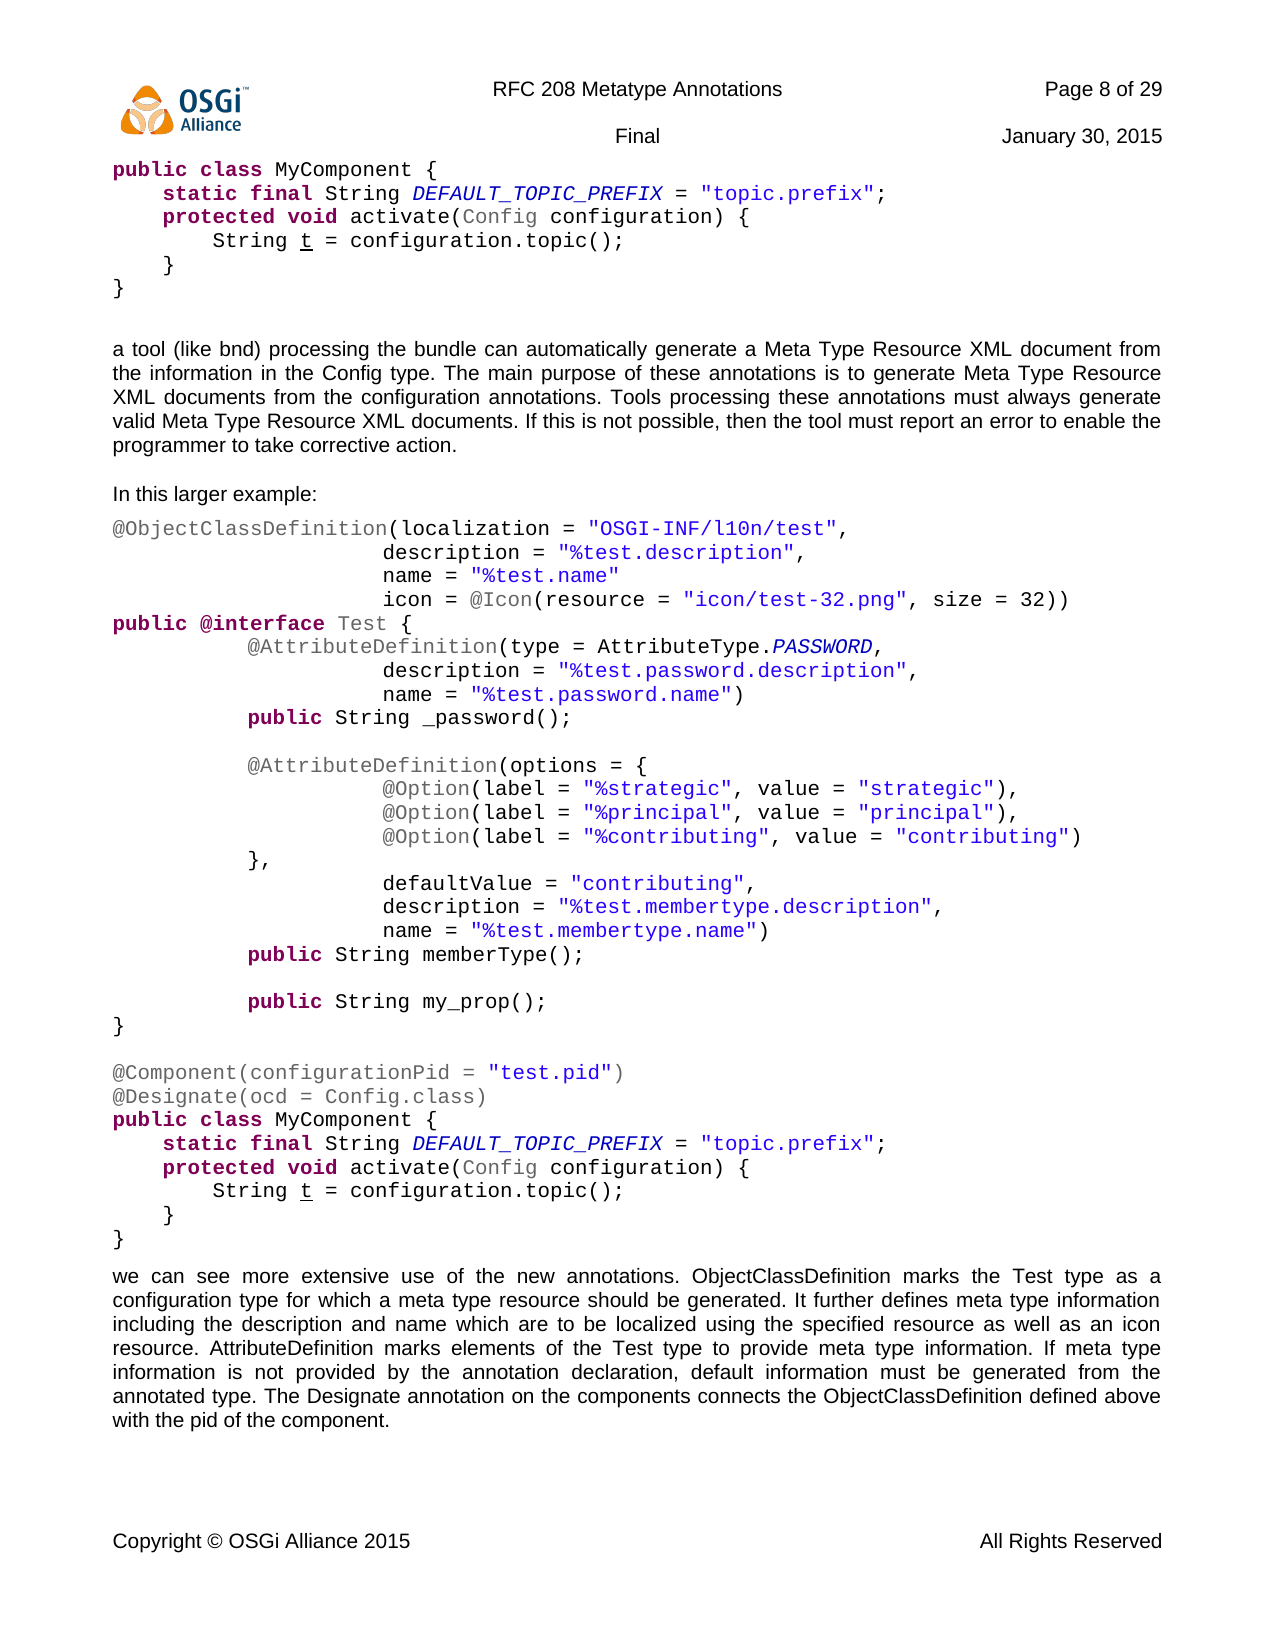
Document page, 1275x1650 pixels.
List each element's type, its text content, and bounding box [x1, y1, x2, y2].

text static final String DEFAULT_TOPIC_PREFIX = "topic.prefix"; [112, 183, 1162, 206]
text String t = configuration.topic(); [112, 230, 1162, 253]
text icon = @Icon(resource = "icon/test-32.png", size = 32)) [112, 589, 1162, 613]
text public String _password(); [112, 707, 1162, 731]
text public class MyComponent { [112, 1109, 1162, 1133]
text } [112, 1204, 1162, 1228]
text @ObjectClassDefinition(localization = "OSGI-INF/l10n/test", [112, 518, 1162, 542]
text @AttributeDefinition(type = AttributeType.PASSWORD, [112, 636, 1162, 660]
text protected void activate(Config configuration) { [112, 1157, 1162, 1180]
text static final String DEFAULT_TOPIC_PREFIX = "topic.prefix"; [112, 1133, 1162, 1157]
text In this larger example: [112, 482, 1162, 506]
text } [112, 253, 1162, 277]
text a tool (like bnd) processing the bundle can automatically generate a Meta Type Resource XML document from the information in the Config type. The main purpose of these annotations is to generate Meta Type Resource XML documents from the configuration annotations. Tools processing these annotations must always generate valid Meta Type Resource XML documents. If this is not possible, then the tool must report an error to enable the programmer to take corrective action. [112, 337, 1162, 457]
text description = "%test.description", [112, 542, 1162, 566]
picture [113, 78, 257, 142]
text name = "%test.name" [112, 566, 1162, 589]
text }, [112, 849, 1162, 873]
text @Component(configurationPid = "test.pid") [112, 1062, 1162, 1086]
text defaultValue = "contributing", [112, 873, 1162, 897]
text description = "%test.membertype.description", [112, 897, 1162, 920]
text @Designate(ocd = Config.class) [112, 1086, 1162, 1109]
text description = "%test.password.description", [112, 660, 1162, 684]
text public String my_prop(); [112, 991, 1162, 1015]
text public @interface Test { [112, 613, 1162, 636]
text } [112, 1015, 1162, 1038]
text name = "%test.password.name") [112, 684, 1162, 707]
text String t = configuration.topic(); [112, 1180, 1162, 1204]
text @Option(label = "%principal", value = "principal"), [112, 802, 1162, 826]
text we can see more extensive use of the new annotations. ObjectClassDefinition marks the Test type as a configuration type for which a meta type resource should be generated. It further defines meta type information including the description and name which are to be localized using the specified resource as well as an icon resource. AttributeDefinition marks elements of the Test type to provide meta type information. If meta type information is not provided by the annotation declaration, default information must be generated from the annotated type. The Designate annotation on the components connects the ObjectClassDefinition defined above with the pid of the component. [112, 1264, 1162, 1431]
text public String memberType(); [112, 944, 1162, 967]
text @AttributeDefinition(options = { [112, 755, 1162, 778]
text protected void activate(Config configuration) { [112, 206, 1162, 230]
text } [112, 277, 1162, 301]
text @Option(label = "%strategic", value = "strategic"), [112, 778, 1162, 802]
text @Option(label = "%contributing", value = "contributing") [112, 826, 1162, 849]
text name = "%test.membertype.name") [112, 920, 1162, 944]
text public class MyComponent { [112, 159, 1162, 183]
text } [112, 1228, 1162, 1251]
